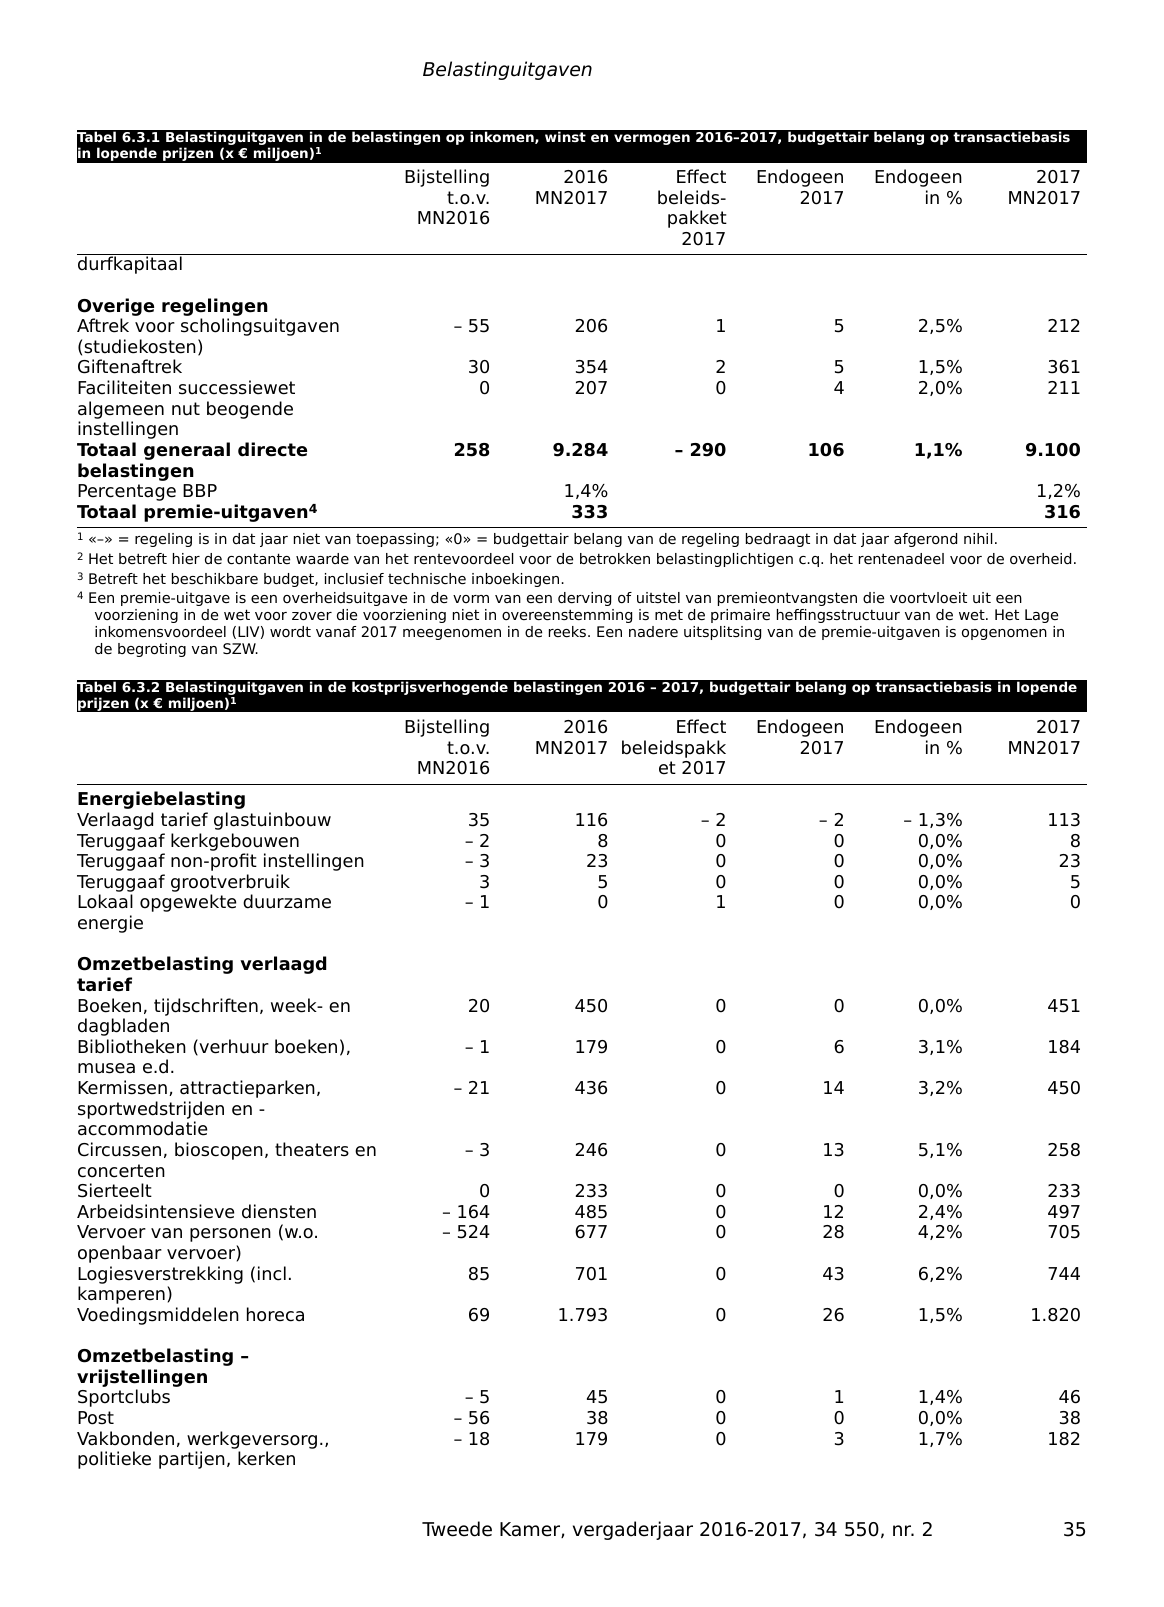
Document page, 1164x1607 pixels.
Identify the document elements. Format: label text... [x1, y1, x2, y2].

table_cell [378, 481, 496, 502]
table_cell 2,4% [850, 1202, 968, 1222]
table_cell 0 [614, 1037, 732, 1078]
table_cell 211 [969, 378, 1087, 440]
table_cell [614, 255, 732, 275]
table_cell [850, 255, 968, 275]
table_cell 0 [614, 1223, 732, 1264]
table_cell 677 [496, 1223, 614, 1264]
table_cell Energiebelasting [77, 785, 378, 810]
table_cell Vakbonden, werkgeversorg., politieke partijen, kerken [77, 1429, 378, 1470]
table_cell 45 [496, 1388, 614, 1408]
table_cell – 18 [378, 1429, 496, 1470]
table_cell Sportclubs [77, 1388, 378, 1408]
table_cell 5 [496, 872, 614, 892]
table_cell 3,2% [850, 1078, 968, 1140]
table_cell [732, 502, 850, 527]
table_cell 0,0% [850, 893, 968, 934]
table_cell [850, 954, 968, 996]
table_cell 179 [496, 1429, 614, 1470]
table_cell 0,0% [850, 996, 968, 1037]
table_cell Teruggaaf grootverbruik [77, 872, 378, 892]
table_cell Bijstelling t.o.v. MN2016 [378, 163, 496, 254]
table_cell [969, 1346, 1087, 1387]
table_cell 1,5% [850, 1305, 968, 1326]
table_cell – 21 [378, 1078, 496, 1140]
table_cell Verlaagd tarief glastuinbouw [77, 810, 378, 831]
table_cell 354 [496, 358, 614, 378]
table_cell Faciliteiten successiewet algemeen nut beogende instellingen [77, 378, 378, 440]
table_cell 0 [614, 996, 732, 1037]
table_header Tabel 6.3.2 Belastinguitgaven in de kostprijsverhogende belastingen 2016 – 2017, budgettair belang op transactiebasis in lopende prijzen (x € miljoen)1 [77, 680, 1087, 711]
table_cell 30 [378, 358, 496, 378]
table_cell 28 [732, 1223, 850, 1264]
table_cell 1,4% [496, 481, 614, 502]
table_cell 361 [969, 358, 1087, 378]
table_cell – 56 [378, 1408, 496, 1429]
table_cell 13 [732, 1140, 850, 1181]
table_cell Overige regelingen [77, 296, 378, 316]
table_cell [732, 1326, 850, 1346]
table_cell 316 [969, 502, 1087, 527]
table_cell [732, 255, 850, 275]
table_cell 0 [614, 1202, 732, 1222]
table_cell [850, 934, 968, 954]
table_cell [732, 275, 850, 296]
table_cell 6,2% [850, 1264, 968, 1305]
table_cell 0,0% [850, 831, 968, 851]
table_cell 1,1% [850, 440, 968, 481]
table_cell [732, 785, 850, 810]
table_cell 0 [614, 378, 732, 440]
table_cell [614, 785, 732, 810]
table_cell 23 [496, 851, 614, 872]
table_cell 2,0% [850, 378, 968, 440]
table_cell Bibliotheken (verhuur boeken), musea e.d. [77, 1037, 378, 1078]
table_cell [378, 502, 496, 527]
table_cell 2017 MN2017 [969, 712, 1087, 783]
table_cell 1 «–» = regeling is in dat jaar niet van toepassing; «0» = budgettair belang van de regeling bedraagt in dat jaar afgerond nihil. 2 Het betreft hier de contante waarde van het rentevoordeel voor de betrokken belastingplichtigen c.q. het rentenadeel voor de overheid. 3 Betreft het beschikbare budget, inclusief technische inboekingen. 4 Een premie-uitgave is een overheidsuitgave in de vorm van een derving of uitstel van premieontvangsten die voortvloeit uit een voorziening in de wet voor zover die voorziening niet in overeenstemming is met de primaire heffingsstructuur van de wet. Het Lage inkomensvoordeel (LIV) wordt vanaf 2017 meegenomen in de reeks. Een nadere uitsplitsing van de premie-uitgaven is opgenomen in de begroting van SZW. [77, 528, 1087, 658]
table_cell 8 [496, 831, 614, 851]
table_cell Teruggaaf non-profit instellingen [77, 851, 378, 872]
table_cell 1,5% [850, 358, 968, 378]
table_cell Percentage BBP [77, 481, 378, 502]
table_cell 1 [614, 316, 732, 357]
table_cell 744 [969, 1264, 1087, 1305]
table_cell – 3 [378, 1140, 496, 1181]
table_cell [614, 502, 732, 527]
table_cell 9.100 [969, 440, 1087, 481]
table_cell 0 [378, 378, 496, 440]
table_cell Kermissen, attractieparken, sportwedstrijden en -accommodatie [77, 1078, 378, 1140]
table_cell [378, 1326, 496, 1346]
table_cell 69 [378, 1305, 496, 1326]
table_cell 0 [614, 1264, 732, 1305]
table_cell [378, 934, 496, 954]
table_cell [614, 1346, 732, 1387]
table_cell [496, 954, 614, 996]
table_cell 179 [496, 1037, 614, 1078]
table_cell [614, 1326, 732, 1346]
table_cell [969, 255, 1087, 275]
table_cell 2 [614, 358, 732, 378]
table_cell 1,4% [850, 1388, 968, 1408]
table_cell 701 [496, 1264, 614, 1305]
table_cell – 55 [378, 316, 496, 357]
table_cell 0 [614, 851, 732, 872]
table_cell 3 [732, 1429, 850, 1470]
table_cell 116 [496, 810, 614, 831]
table_cell 0,0% [850, 851, 968, 872]
table_cell [969, 1326, 1087, 1346]
table_cell 14 [732, 1078, 850, 1140]
table_cell [850, 502, 968, 527]
table_cell [969, 934, 1087, 954]
table_cell 0 [732, 872, 850, 892]
table_cell Aftrek voor scholingsuitgaven (studiekosten) [77, 316, 378, 357]
table_cell 5,1% [850, 1140, 968, 1181]
table_cell [496, 255, 614, 275]
table_cell Totaal premie-uitgaven4 [77, 502, 378, 527]
table_cell 497 [969, 1202, 1087, 1222]
table_cell 26 [732, 1305, 850, 1326]
table_cell 0 [614, 1140, 732, 1181]
table_cell 1,2% [969, 481, 1087, 502]
table_cell 485 [496, 1202, 614, 1222]
table_cell 0 [732, 851, 850, 872]
table_cell 2,5% [850, 316, 968, 357]
table_header Tabel 6.3.1 Belastinguitgaven in de belastingen op inkomen, winst en vermogen 2016–2017, budgettair belang op transactiebasis in lopende prijzen (x € miljoen)1 [77, 130, 1087, 161]
table_cell 0 [614, 872, 732, 892]
table_cell [77, 712, 378, 783]
table_cell [732, 1346, 850, 1387]
table_cell [378, 785, 496, 810]
table_cell [850, 785, 968, 810]
table_cell [969, 275, 1087, 296]
table_cell 206 [496, 316, 614, 357]
table_cell Teruggaaf kerkgebouwen [77, 831, 378, 851]
table_cell 0,0% [850, 872, 968, 892]
table_cell 436 [496, 1078, 614, 1140]
table_cell – 2 [732, 810, 850, 831]
table_cell 1 [732, 1388, 850, 1408]
table_cell [850, 481, 968, 502]
table_cell 0 [732, 831, 850, 851]
table_cell – 1 [378, 893, 496, 934]
table_cell 184 [969, 1037, 1087, 1078]
table_cell 1.820 [969, 1305, 1087, 1326]
table_cell 182 [969, 1429, 1087, 1470]
table_cell Effect beleidspakket 2017 [614, 712, 732, 783]
table_cell 4 [732, 378, 850, 440]
table_cell 8 [969, 831, 1087, 851]
table_cell 106 [732, 440, 850, 481]
table_cell [77, 275, 378, 296]
table_cell 12 [732, 1202, 850, 1222]
table_cell Endogeen 2017 [732, 712, 850, 783]
table_cell 6 [732, 1037, 850, 1078]
table_cell 233 [969, 1181, 1087, 1202]
table_cell 207 [496, 378, 614, 440]
table_cell 113 [969, 810, 1087, 831]
table_cell 46 [969, 1388, 1087, 1408]
table_cell Post [77, 1408, 378, 1429]
table_cell 0 [732, 1181, 850, 1202]
table_cell Circussen, bioscopen, theaters en concerten [77, 1140, 378, 1181]
table_cell – 2 [614, 810, 732, 831]
table_cell [969, 954, 1087, 996]
table_cell [614, 296, 732, 316]
table_cell 4,2% [850, 1223, 968, 1264]
table_cell 3 [378, 872, 496, 892]
table_cell 212 [969, 316, 1087, 357]
table_cell 0 [614, 1078, 732, 1140]
table_cell 1,7% [850, 1429, 968, 1470]
table_cell [496, 934, 614, 954]
table_cell [969, 296, 1087, 316]
table_cell Sierteelt [77, 1181, 378, 1202]
table_cell 35 [378, 810, 496, 831]
table_cell [850, 1326, 968, 1346]
table_cell 2017 MN2017 [969, 163, 1087, 254]
table_cell [496, 1326, 614, 1346]
table_cell 5 [732, 358, 850, 378]
table_cell 0 [732, 893, 850, 934]
table_cell 9.284 [496, 440, 614, 481]
table_cell 451 [969, 996, 1087, 1037]
table_cell [732, 481, 850, 502]
table_cell 3,1% [850, 1037, 968, 1078]
table_cell Bijstelling t.o.v. MN2016 [378, 712, 496, 783]
table_cell – 1 [378, 1037, 496, 1078]
table_cell [496, 1346, 614, 1387]
table_cell 0 [614, 1429, 732, 1470]
table_cell [496, 785, 614, 810]
table_cell Endogeen in % [850, 163, 968, 254]
table_cell [378, 954, 496, 996]
table_cell 43 [732, 1264, 850, 1305]
table_cell – 2 [378, 831, 496, 851]
table_cell Vervoer van personen (w.o. openbaar vervoer) [77, 1223, 378, 1264]
table_cell Boeken, tijdschriften, week- en dagbladen [77, 996, 378, 1037]
table_cell Omzetbelasting – vrijstellingen [77, 1346, 378, 1387]
table_cell 0 [732, 1408, 850, 1429]
table_cell [378, 275, 496, 296]
table_cell Endogeen in % [850, 712, 968, 783]
table_cell [77, 1326, 378, 1346]
table_cell Logiesverstrekking (incl. kamperen) [77, 1264, 378, 1305]
table_cell 23 [969, 851, 1087, 872]
table_cell 0 [732, 996, 850, 1037]
table_cell Voedingsmiddelen horeca [77, 1305, 378, 1326]
table_cell [378, 1346, 496, 1387]
table_cell [378, 255, 496, 275]
table_cell [496, 275, 614, 296]
table_cell 38 [496, 1408, 614, 1429]
table_cell Endogeen 2017 [732, 163, 850, 254]
table_cell [732, 296, 850, 316]
table_cell 0 [614, 1408, 732, 1429]
table_cell 0 [614, 1181, 732, 1202]
table_cell 0 [969, 893, 1087, 934]
table_cell 0 [614, 831, 732, 851]
table_cell [378, 296, 496, 316]
table_cell 258 [969, 1140, 1087, 1181]
table_cell [77, 163, 378, 254]
table_cell 0 [378, 1181, 496, 1202]
table_cell [969, 785, 1087, 810]
table_cell [496, 296, 614, 316]
table_cell [732, 934, 850, 954]
table_cell [614, 954, 732, 996]
table_cell [614, 481, 732, 502]
table_cell 450 [496, 996, 614, 1037]
table_cell – 290 [614, 440, 732, 481]
table_cell 0,0% [850, 1408, 968, 1429]
table_cell 450 [969, 1078, 1087, 1140]
table_cell – 5 [378, 1388, 496, 1408]
table_cell Lokaal opgewekte duurzame energie [77, 893, 378, 934]
table_cell – 1,3% [850, 810, 968, 831]
table_cell 38 [969, 1408, 1087, 1429]
table_cell Totaal generaal directe belastingen [77, 440, 378, 481]
table_cell Effect beleids-pakket 2017 [614, 163, 732, 254]
table_cell 705 [969, 1223, 1087, 1264]
table_cell 5 [732, 316, 850, 357]
table_cell Omzetbelasting verlaagd tarief [77, 954, 378, 996]
table_cell 333 [496, 502, 614, 527]
table_cell 233 [496, 1181, 614, 1202]
table_cell 258 [378, 440, 496, 481]
table_cell 5 [969, 872, 1087, 892]
table_cell Arbeidsintensieve diensten [77, 1202, 378, 1222]
table_cell 1 [614, 893, 732, 934]
table_cell [850, 275, 968, 296]
table_cell [732, 954, 850, 996]
table_cell [77, 934, 378, 954]
table_cell [850, 1346, 968, 1387]
table_cell 2016 MN2017 [496, 712, 614, 783]
table_cell Giftenaftrek [77, 358, 378, 378]
table_cell [850, 296, 968, 316]
table_cell 85 [378, 1264, 496, 1305]
table_cell 246 [496, 1140, 614, 1181]
table_cell 0,0% [850, 1181, 968, 1202]
table_cell 20 [378, 996, 496, 1037]
table_cell 1.793 [496, 1305, 614, 1326]
table_cell 0 [614, 1305, 732, 1326]
table_cell 0 [496, 893, 614, 934]
table_cell – 164 [378, 1202, 496, 1222]
table_cell 0 [614, 1388, 732, 1408]
table_cell [614, 934, 732, 954]
table_cell [614, 275, 732, 296]
table_cell – 524 [378, 1223, 496, 1264]
table_cell 2016 MN2017 [496, 163, 614, 254]
table_cell – 3 [378, 851, 496, 872]
table_cell durfkapitaal [77, 255, 378, 275]
